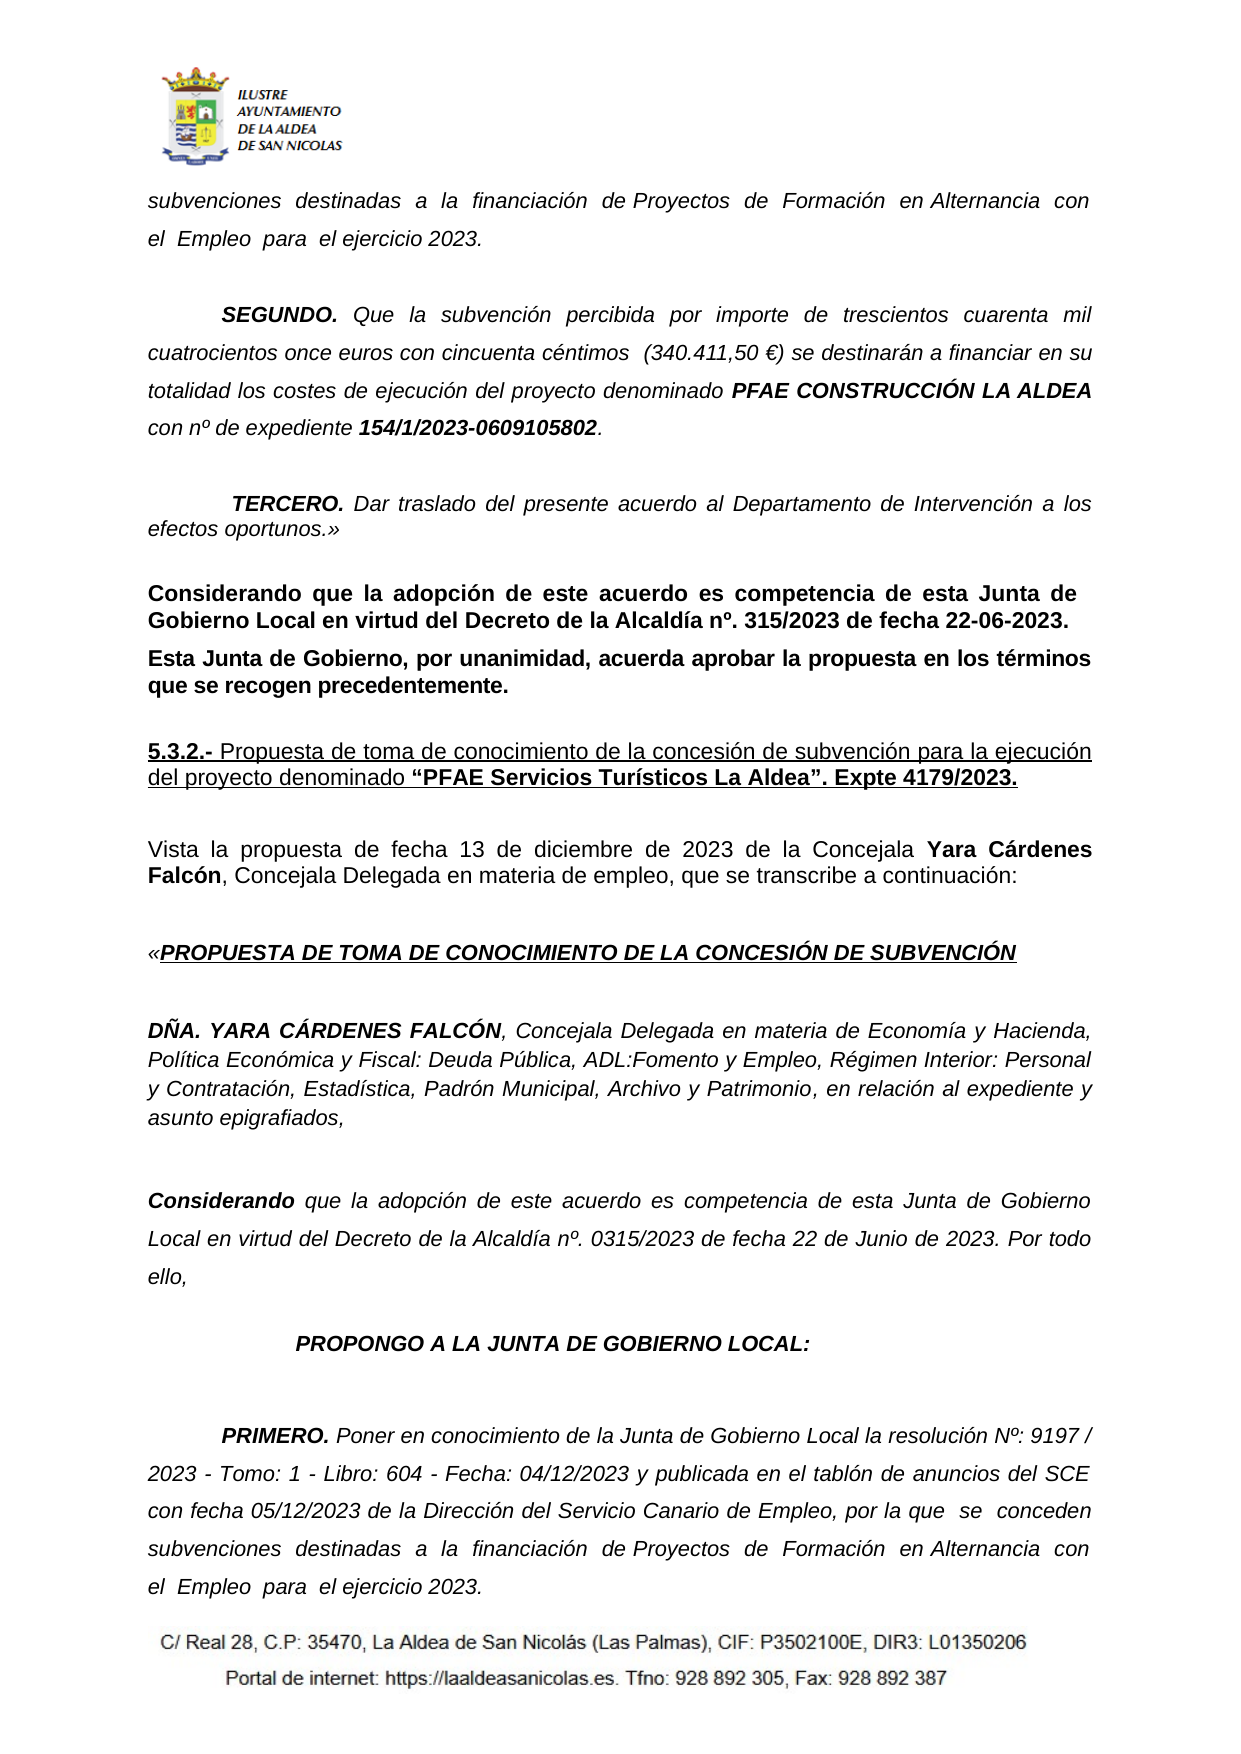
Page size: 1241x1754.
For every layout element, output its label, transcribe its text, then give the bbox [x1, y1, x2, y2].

text subvenciones destinadas a la financiación de Proyectos de Formación en Alternancia con el Empleo para el ejercicio 2023. [148, 188, 1093, 251]
text Considerando que la adopción de este acuerdo es competencia de esta Junta de Gobierno Local en virtud del Decreto de la Alcaldía nº. 0315/2023 de fecha 22 de Junio de 2023. Por todo ello, [148, 1188, 1093, 1289]
text TERCERO. Dar traslado del presente acuerdo al Departamento de Intervención a los efectos oportunos.» [148, 491, 1093, 541]
text Esta Junta de Gobierno, por unanimidad, acuerda aprobar la propuesta en los términos que se recogen precedentemente. [148, 645, 1093, 698]
text «PROPUESTA DE TOMA DE CONOCIMIENTO DE LA CONCESIÓN DE SUBVENCIÓN [148, 940, 1093, 965]
picture [148, 59, 358, 173]
text DÑA. YARA CÁRDENES FALCÓN, Concejala Delegada en materia de Economía y Hacienda, Política Económica y Fiscal: Deuda Pública, ADL:Fomento y Empleo, Régimen Interior: Personal y Contratación, Estadística, Padrón Municipal, Archivo y Patrimonio, en relación al expediente y asunto epigrafiados, [148, 1018, 1093, 1130]
text PROPONGO A LA JUNTA DE GOBIERNO LOCAL: [221, 1331, 1093, 1356]
text 5.3.2.- Propuesta de toma de conocimiento de la concesión de subvención para la ejecución del proyecto denominado “PFAE Servicios Turísticos La Aldea”. Expte 4179/2023. [148, 738, 1093, 790]
text Vista la propuesta de fecha 13 de diciembre de 2023 de la Concejala Yara Cárdenes Falcón, Concejala Delegada en materia de empleo, que se transcribe a continuación: [148, 836, 1093, 888]
text Considerando que la adopción de este acuerdo es competencia de esta Junta de Gobierno Local en virtud del Decreto de la Alcaldía nº. 315/2023 de fecha 22-06-2023. [148, 580, 1078, 633]
text SEGUNDO. Que la subvención percibida por importe de trescientos cuarenta mil cuatrocientos once euros con cincuenta céntimos (340.411,50 €) se destinarán a financiar en su totalidad los costes de ejecución del proyecto denominado PFAE CONSTRUCCIÓN LA ALDEA con nº de expediente 154/1/2023-0609105802. [148, 302, 1093, 441]
picture [148, 1626, 1034, 1694]
text PRIMERO. Poner en conocimiento de la Junta de Gobierno Local la resolución Nº: 9197 / 2023 - Tomo: 1 - Libro: 604 - Fecha: 04/12/2023 y publicada en el tablón de anuncios del SCE con fecha 05/12/2023 de la Dirección del Servicio Canario de Empleo, por la que se conceden subvenciones destinadas a la financiación de Proyectos de Formación en Alternancia con el Empleo para el ejercicio 2023. [148, 1423, 1093, 1599]
